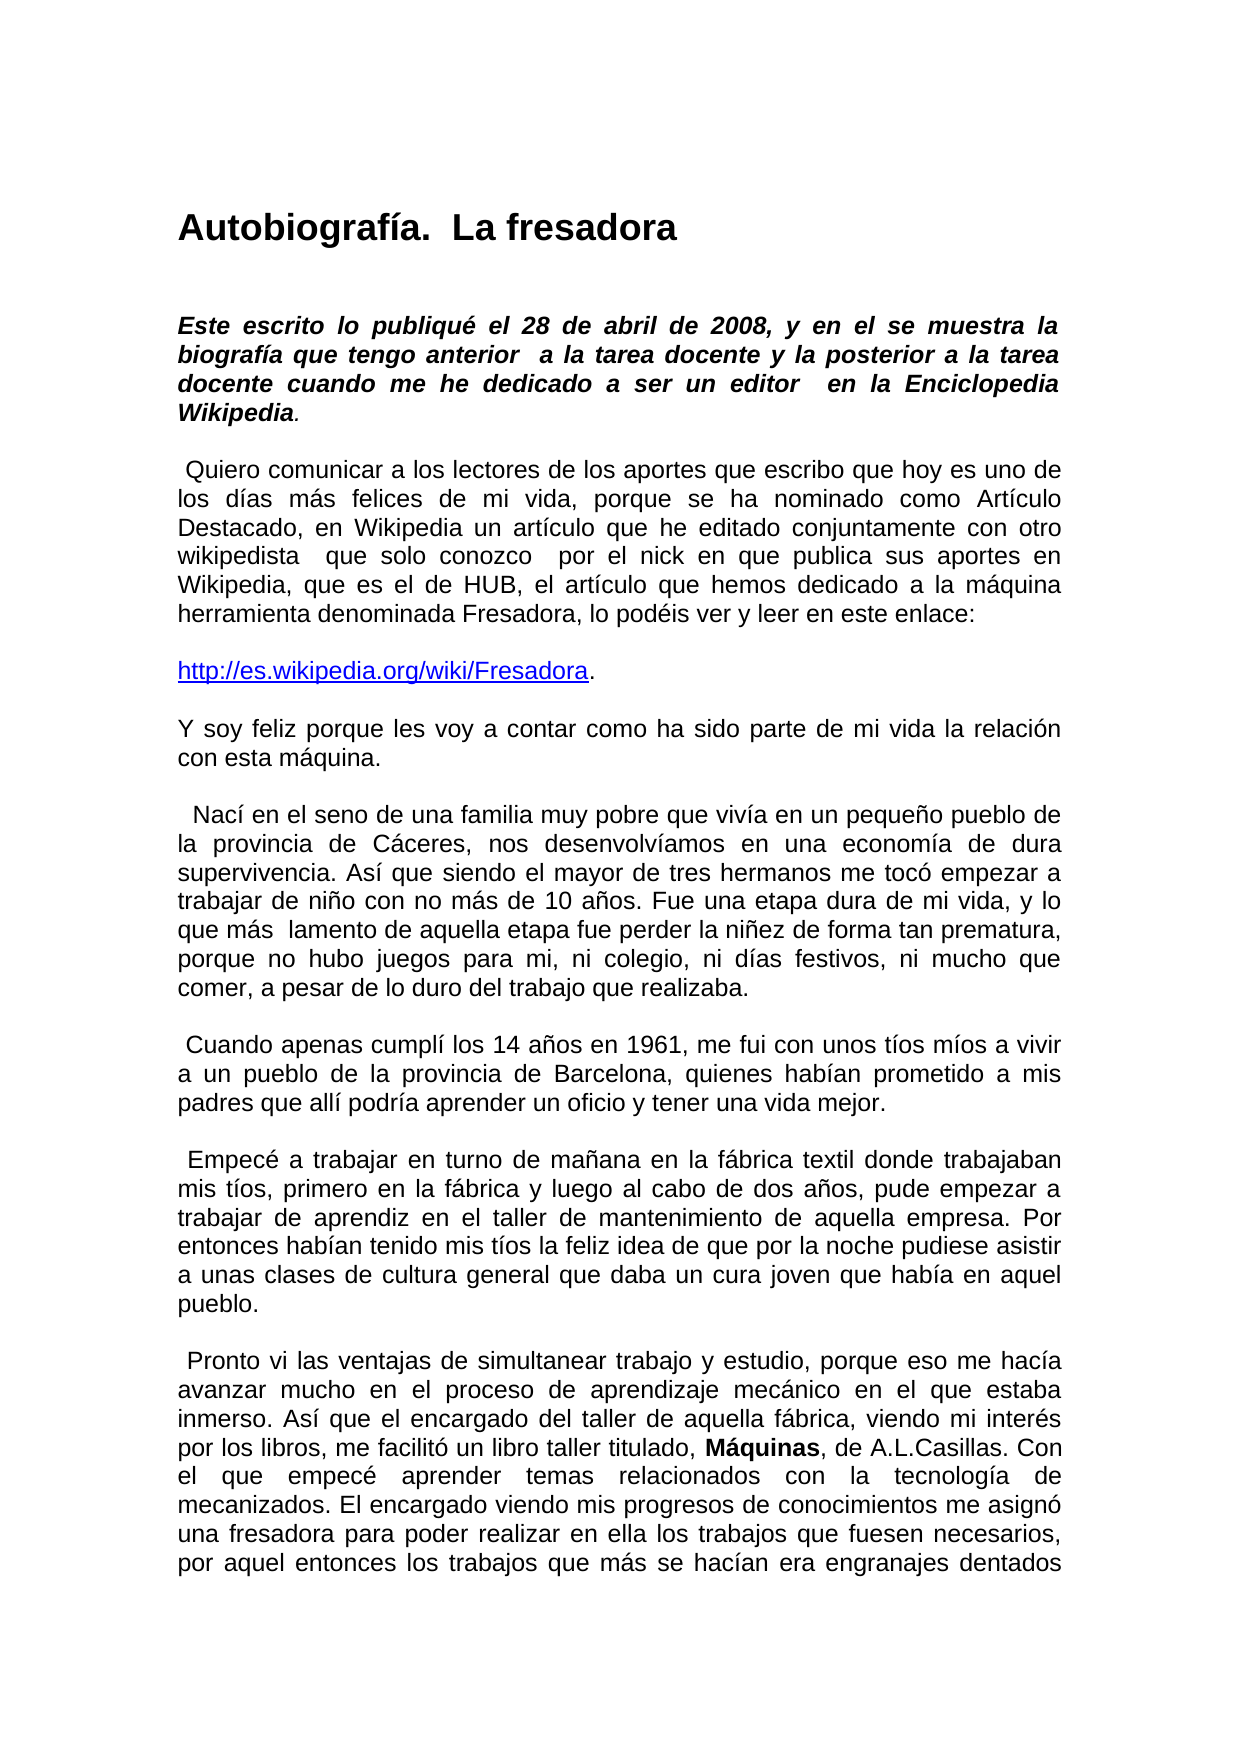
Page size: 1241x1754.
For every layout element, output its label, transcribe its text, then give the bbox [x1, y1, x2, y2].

text Este escrito lo publiqué el 28 de abril de 2008, y en el se muestra la biografía que tengo anterior a la tarea docente y la posterior a la tarea docente cuando me he dedicado a ser un editor en la Enciclopedia Wikipedia. [177, 311, 1063, 426]
subtitle Autobiografía. La fresadora [177, 206, 1063, 249]
text Empecé a trabajar en turno de mañana en la fábrica textil donde trabajaban mis tíos, primero en la fábrica y luego al cabo de dos años, pude empezar a trabajar de aprendiz en el taller de mantenimiento de aquella empresa. Por entonces habían tenido mis tíos la feliz idea de que por la noche pudiese asistir a unas clases de cultura general que daba un cura joven que había en aquel pueblo. [177, 1145, 1063, 1318]
text http://es.wikipedia.org/wiki/Fresadora. [177, 656, 1063, 685]
text Pronto vi las ventajas de simultanear trabajo y estudio, porque eso me hacía avanzar mucho en el proceso de aprendizaje mecánico en el que estaba inmerso. Así que el encargado del taller de aquella fábrica, viendo mi interés por los libros, me facilitó un libro taller titulado, Máquinas, de A.L.Casillas. Con el que empecé aprender temas relacionados con la tecnología de mecanizados. El encargado viendo mis progresos de conocimientos me asignó una fresadora para poder realizar en ella los trabajos que fuesen necesarios, por aquel entonces los trabajos que más se hacían era engranajes dentados [177, 1346, 1063, 1576]
text Quiero comunicar a los lectores de los aportes que escribo que hoy es uno de los días más felices de mi vida, porque se ha nominado como Artículo Destacado, en Wikipedia un artículo que he editado conjuntamente con otro wikipedista que solo conozco por el nick en que publica sus aportes en Wikipedia, que es el de HUB, el artículo que hemos dedicado a la máquina herramienta denominada Fresadora, lo podéis ver y leer en este enlace: [177, 455, 1063, 628]
text Y soy feliz porque les voy a contar como ha sido parte de mi vida la relación con esta máquina. [177, 714, 1063, 771]
text Nací en el seno de una familia muy pobre que vivía en un pequeño pueblo de la provincia de Cáceres, nos desenvolvíamos en una economía de dura supervivencia. Así que siendo el mayor de tres hermanos me tocó empezar a trabajar de niño con no más de 10 años. Fue una etapa dura de mi vida, y lo que más lamento de aquella etapa fue perder la niñez de forma tan prematura, porque no hubo juegos para mi, ni colegio, ni días festivos, ni mucho que comer, a pesar de lo duro del trabajo que realizaba. [177, 800, 1063, 1001]
text Cuando apenas cumplí los 14 años en 1961, me fui con unos tíos míos a vivir a un pueblo de la provincia de Barcelona, quienes habían prometido a mis padres que allí podría aprender un oficio y tener una vida mejor. [177, 1030, 1063, 1116]
